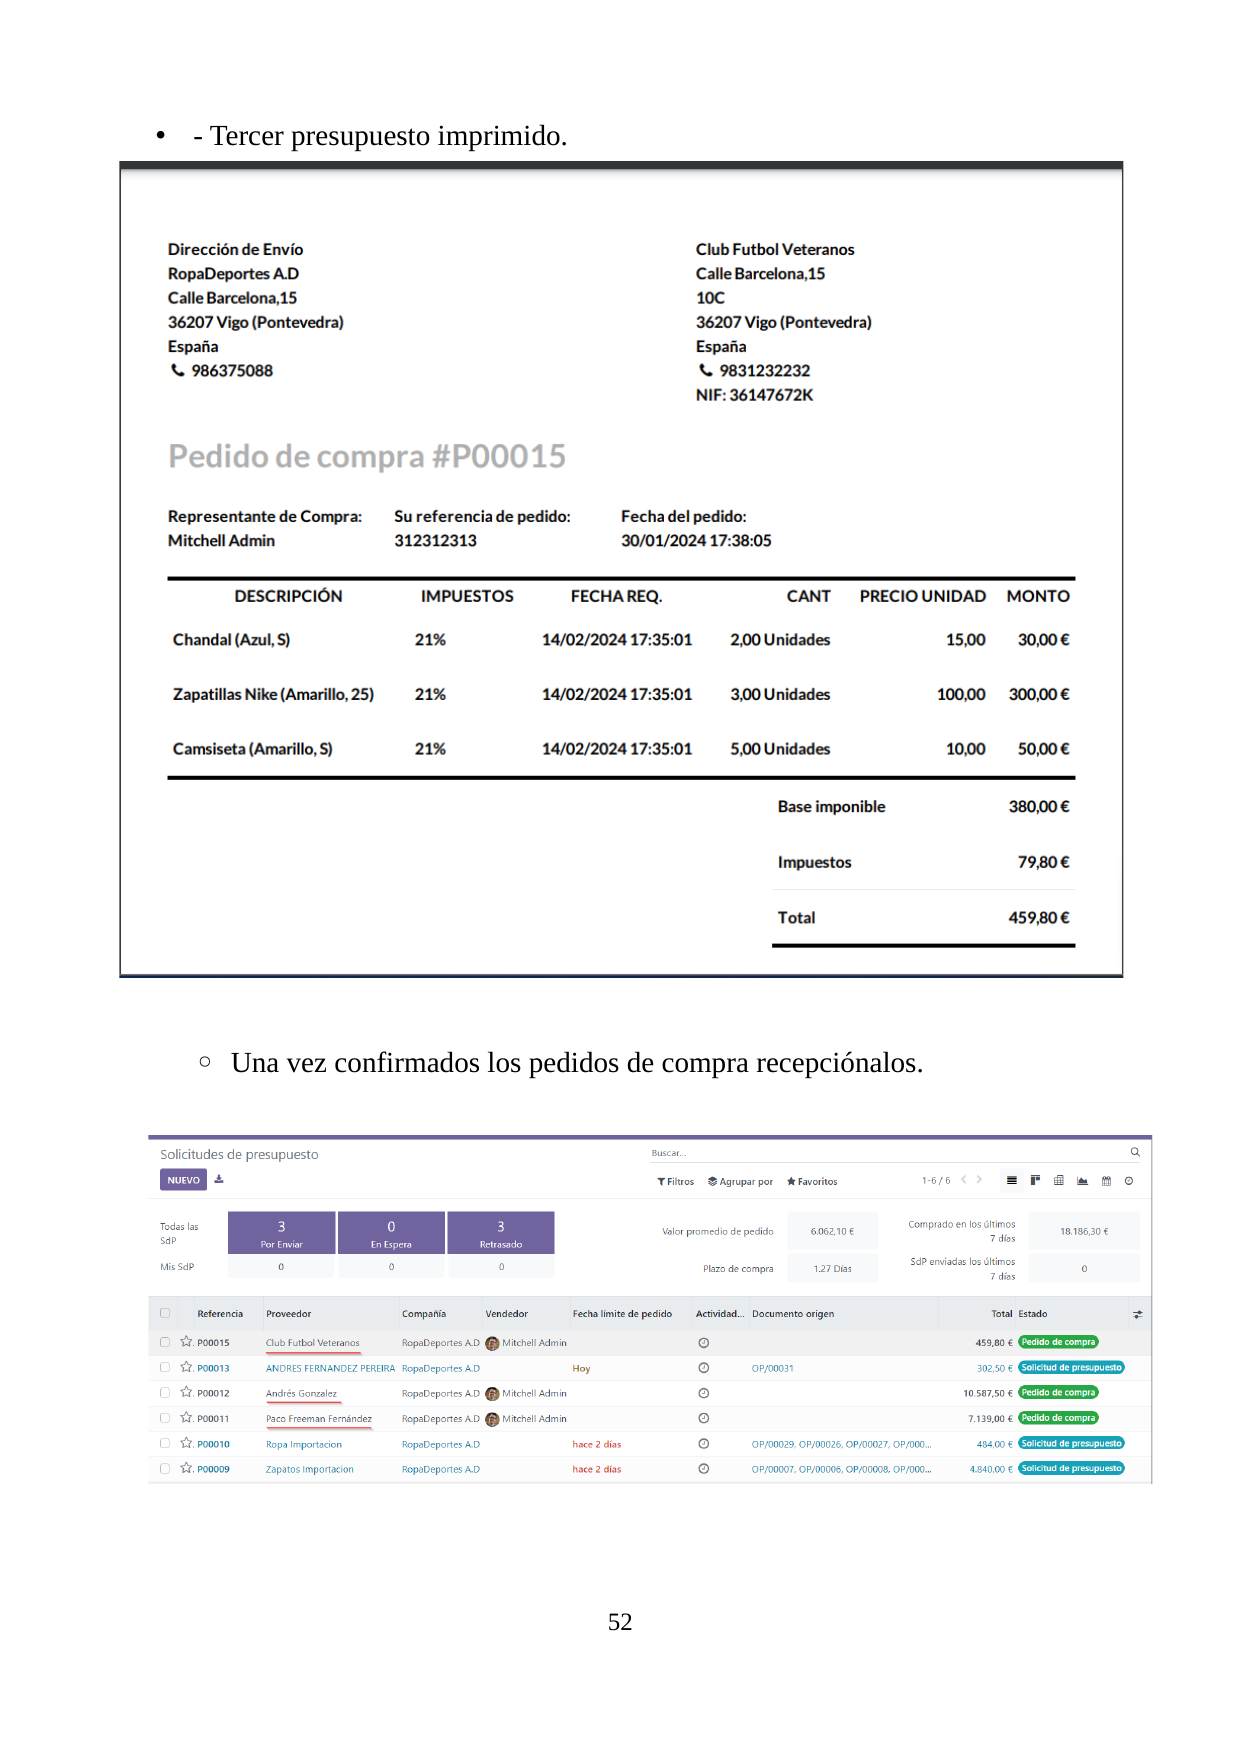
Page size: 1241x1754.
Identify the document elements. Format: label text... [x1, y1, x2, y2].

picture [148, 1135, 1153, 1484]
list - Tercer presupuesto imprimido. [156, 118, 1122, 152]
list Una vez confirmados los pedidos de compra recepciónalos. [193, 1045, 1122, 1078]
picture [119, 161, 1124, 978]
